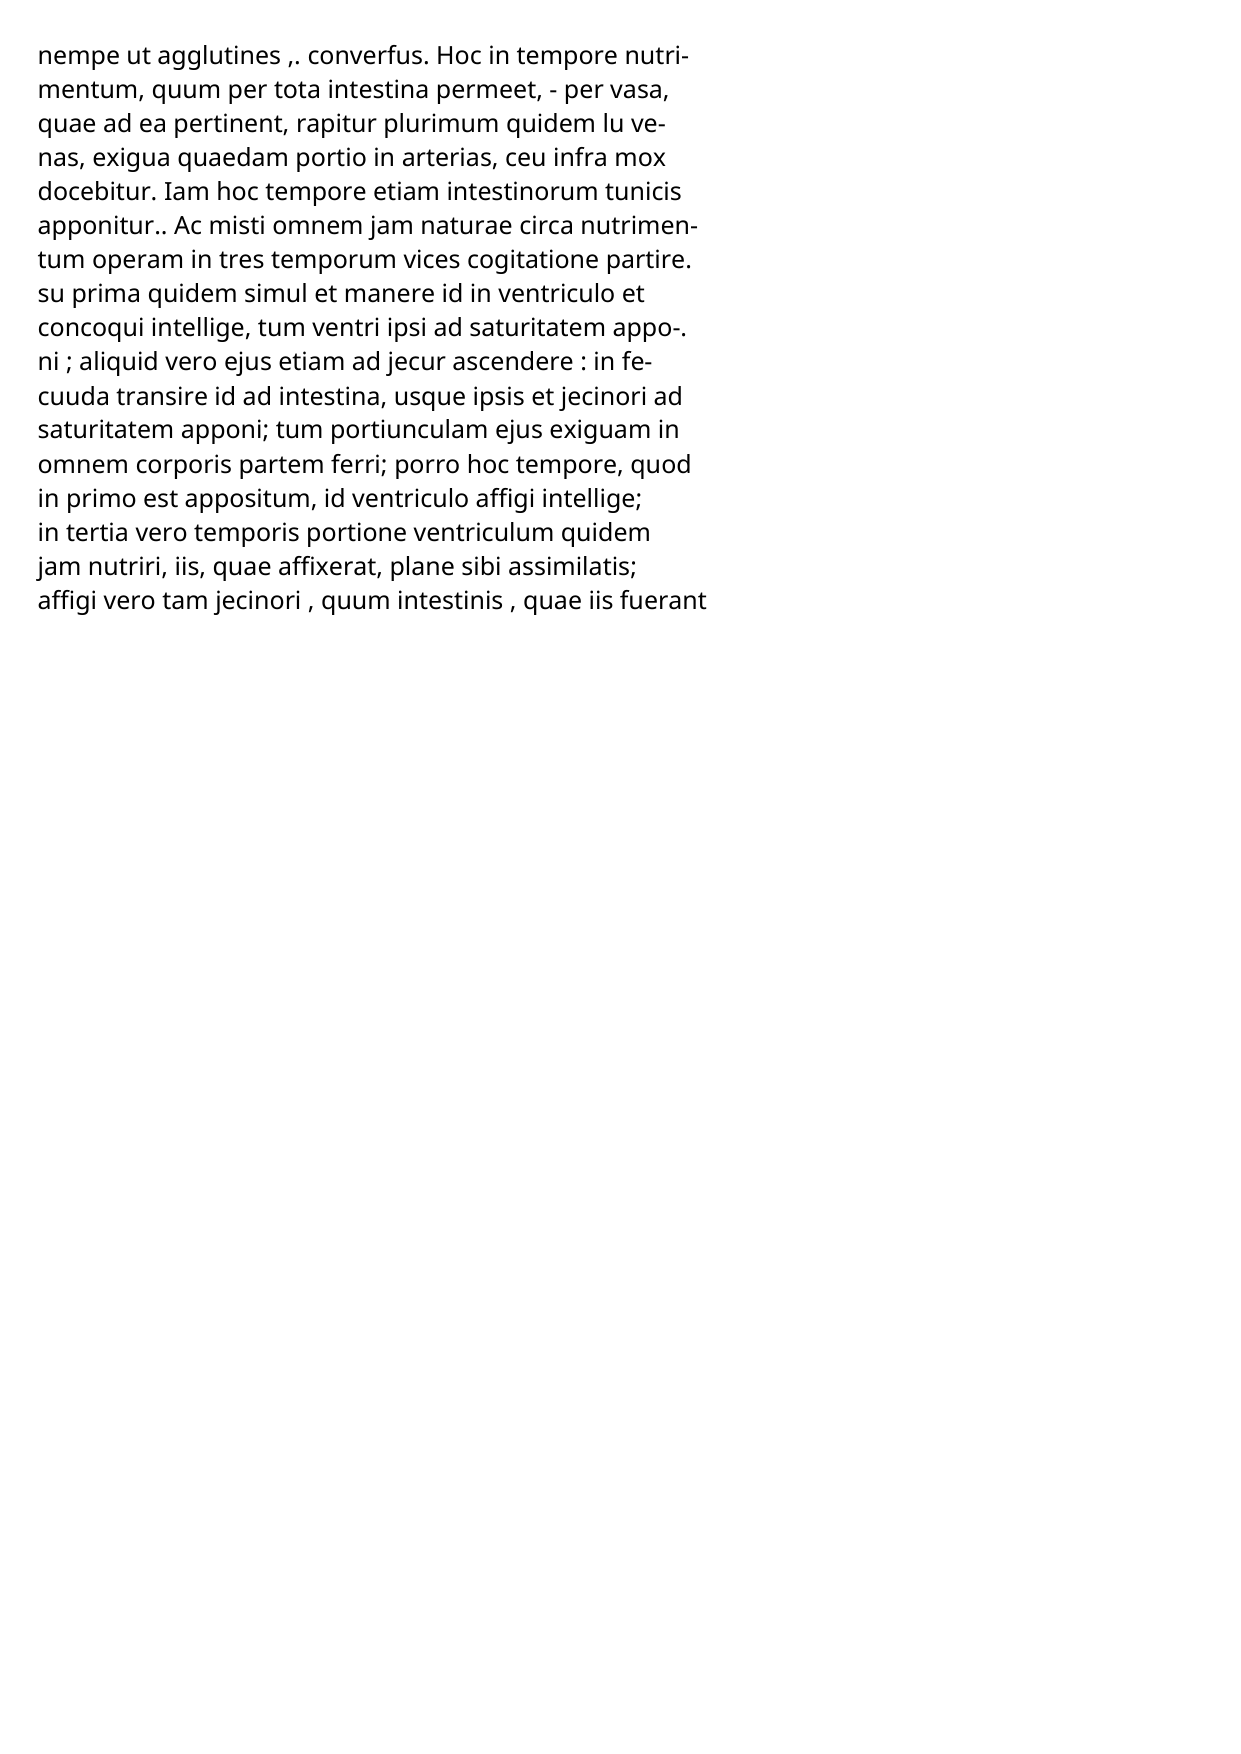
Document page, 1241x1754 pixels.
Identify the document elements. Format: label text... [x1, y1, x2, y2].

text nempe ut agglutines ,. converfus. Hoc in tempore nutri- mentum, quum per tota intestina permeet, - per vasa, quae ad ea pertinent, rapitur plurimum quidem lu ve- nas, exigua quaedam portio in arterias, ceu infra mox docebitur. Iam hoc tempore etiam intestinorum tunicis apponitur.. Ac misti omnem jam naturae circa nutrimen- tum operam in tres temporum vices cogitatione partire. su prima quidem simul et manere id in ventriculo et concoqui intellige, tum ventri ipsi ad saturitatem appo-. ni ; aliquid vero ejus etiam ad jecur ascendere : in fe- cuuda transire id ad intestina, usque ipsis et jecinori ad saturitatem apponi; tum portiunculam ejus exiguam in omnem corporis partem ferri; porro hoc tempore, quod in primo est appositum, id ventriculo affigi intellige; in tertia vero temporis portione ventriculum quidem jam nutriri, iis, quae affixerat, plane sibi assimilatis; affigi vero tam jecinori , quum intestinis , quae iis fuerant [37, 37, 1203, 617]
